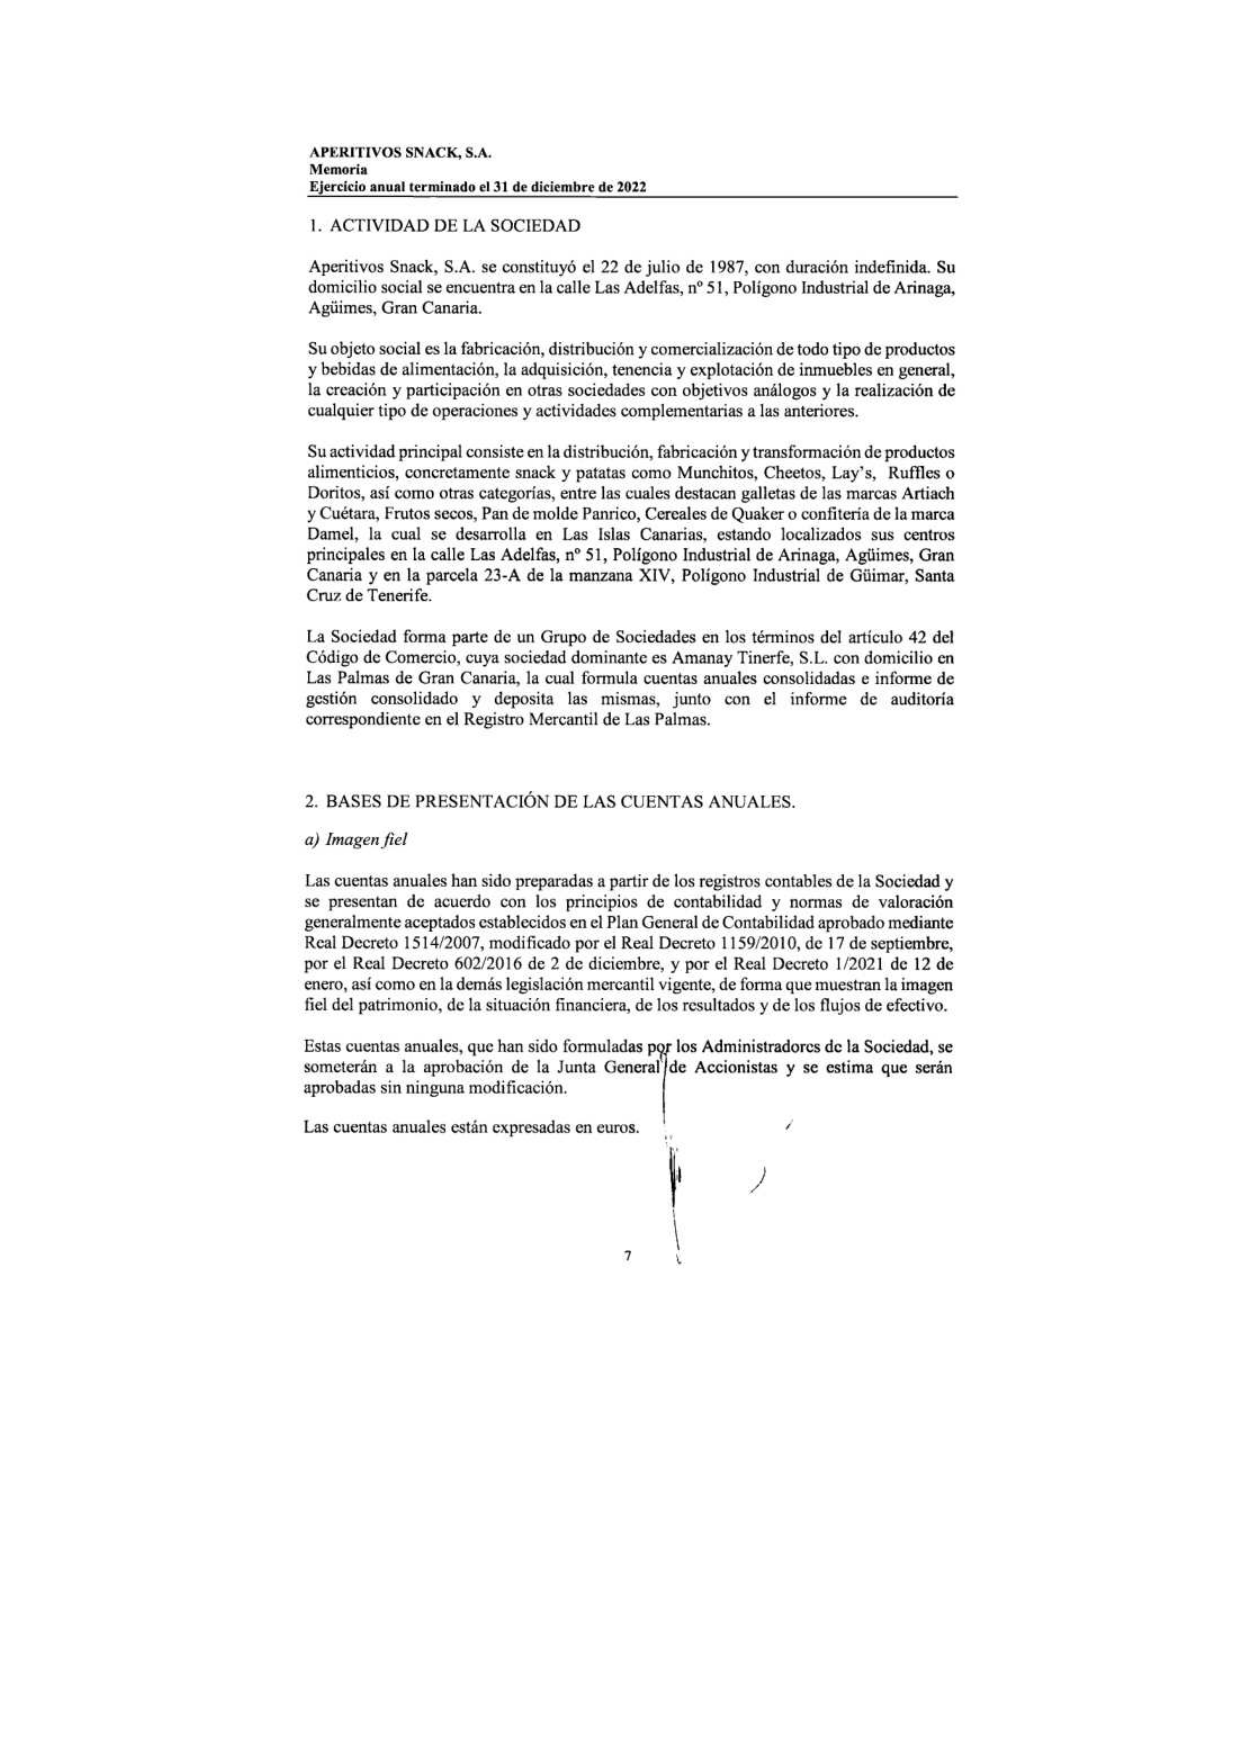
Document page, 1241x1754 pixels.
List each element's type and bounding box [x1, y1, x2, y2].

picture [118, 0, 1123, 1420]
